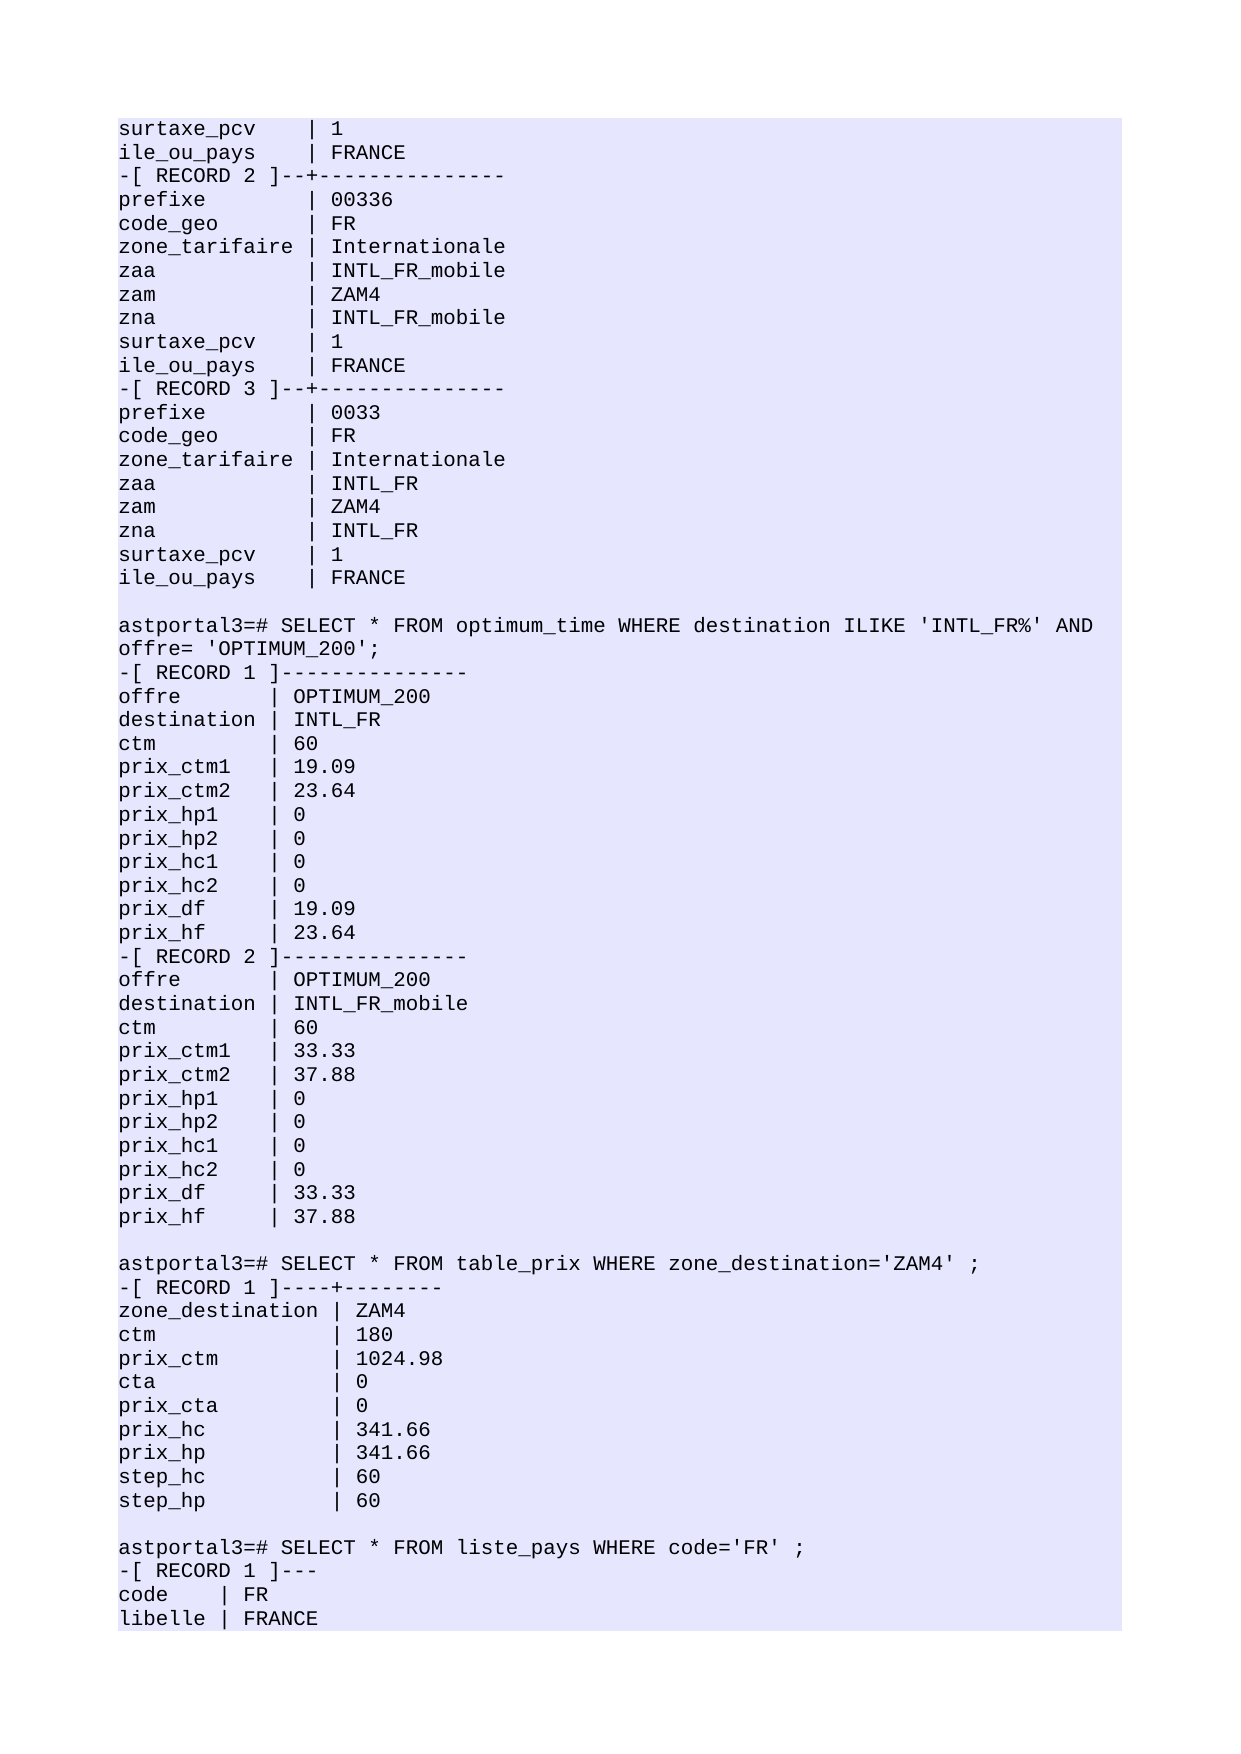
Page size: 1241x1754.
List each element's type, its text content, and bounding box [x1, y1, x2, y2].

text ile_ou_pays | FRANCE [118, 142, 1122, 165]
text surtaxe_pcv | 1 [118, 331, 1122, 354]
text zaa | INTL_FR_mobile [118, 260, 1122, 284]
text zone_destination | ZAM4 [118, 1300, 1122, 1324]
text prix_ctm2 | 37.88 [118, 1064, 1122, 1088]
text prix_hc2 | 0 [118, 875, 1122, 898]
text ile_ou_pays | FRANCE [118, 354, 1122, 378]
text surtaxe_pcv | 1 [118, 544, 1122, 567]
text libelle | FRANCE [118, 1608, 1122, 1631]
text zone_tarifaire | Internationale [118, 449, 1122, 473]
text prix_hc2 | 0 [118, 1158, 1122, 1182]
text prix_cta | 0 [118, 1395, 1122, 1419]
text prix_hp1 | 0 [118, 804, 1122, 827]
text cta | 0 [118, 1371, 1122, 1395]
text -[ RECORD 2 ]--+--------------- [118, 165, 1122, 189]
text code | FR [118, 1584, 1122, 1608]
text zaa | INTL_FR [118, 473, 1122, 496]
text zone_tarifaire | Internationale [118, 236, 1122, 260]
text step_hp | 60 [118, 1489, 1122, 1513]
text prefixe | 0033 [118, 402, 1122, 426]
text ctm | 180 [118, 1324, 1122, 1348]
text step_hc | 60 [118, 1466, 1122, 1489]
text -[ RECORD 1 ]----+-------- [118, 1277, 1122, 1300]
text offre | OPTIMUM_200 [118, 969, 1122, 993]
text prix_hc1 | 0 [118, 1135, 1122, 1158]
text astportal3=# SELECT * FROM table_prix WHERE zone_destination='ZAM4' ; [118, 1253, 1122, 1277]
text prix_hc1 | 0 [118, 851, 1122, 875]
text prix_ctm1 | 19.09 [118, 757, 1122, 780]
text zam | ZAM4 [118, 496, 1122, 520]
text -[ RECORD 1 ]--------------- [118, 662, 1122, 686]
text ctm | 60 [118, 733, 1122, 757]
text astportal3=# SELECT * FROM optimum_time WHERE destination ILIKE 'INTL_FR%' AND offre= 'OPTIMUM_200'; [118, 615, 1122, 662]
text offre | OPTIMUM_200 [118, 686, 1122, 709]
text zna | INTL_FR [118, 520, 1122, 544]
text code_geo | FR [118, 213, 1122, 236]
text code_geo | FR [118, 426, 1122, 449]
text -[ RECORD 3 ]--+--------------- [118, 378, 1122, 402]
text prix_ctm1 | 33.33 [118, 1040, 1122, 1064]
text -[ RECORD 2 ]--------------- [118, 946, 1122, 969]
text prix_ctm2 | 23.64 [118, 780, 1122, 804]
text prefixe | 00336 [118, 189, 1122, 213]
text prix_hp2 | 0 [118, 1111, 1122, 1135]
text prix_ctm | 1024.98 [118, 1348, 1122, 1371]
text prix_df | 19.09 [118, 898, 1122, 922]
text ctm | 60 [118, 1017, 1122, 1040]
text prix_hc | 341.66 [118, 1419, 1122, 1442]
text -[ RECORD 1 ]--- [118, 1561, 1122, 1584]
text prix_hp | 341.66 [118, 1442, 1122, 1466]
text ile_ou_pays | FRANCE [118, 567, 1122, 591]
text prix_hp1 | 0 [118, 1088, 1122, 1111]
text zna | INTL_FR_mobile [118, 307, 1122, 331]
text zam | ZAM4 [118, 284, 1122, 307]
text prix_df | 33.33 [118, 1182, 1122, 1206]
text prix_hf | 37.88 [118, 1206, 1122, 1229]
text prix_hp2 | 0 [118, 827, 1122, 851]
text destination | INTL_FR_mobile [118, 993, 1122, 1017]
text prix_hf | 23.64 [118, 922, 1122, 946]
text destination | INTL_FR [118, 709, 1122, 733]
text astportal3=# SELECT * FROM liste_pays WHERE code='FR' ; [118, 1537, 1122, 1561]
text surtaxe_pcv | 1 [118, 118, 1122, 142]
